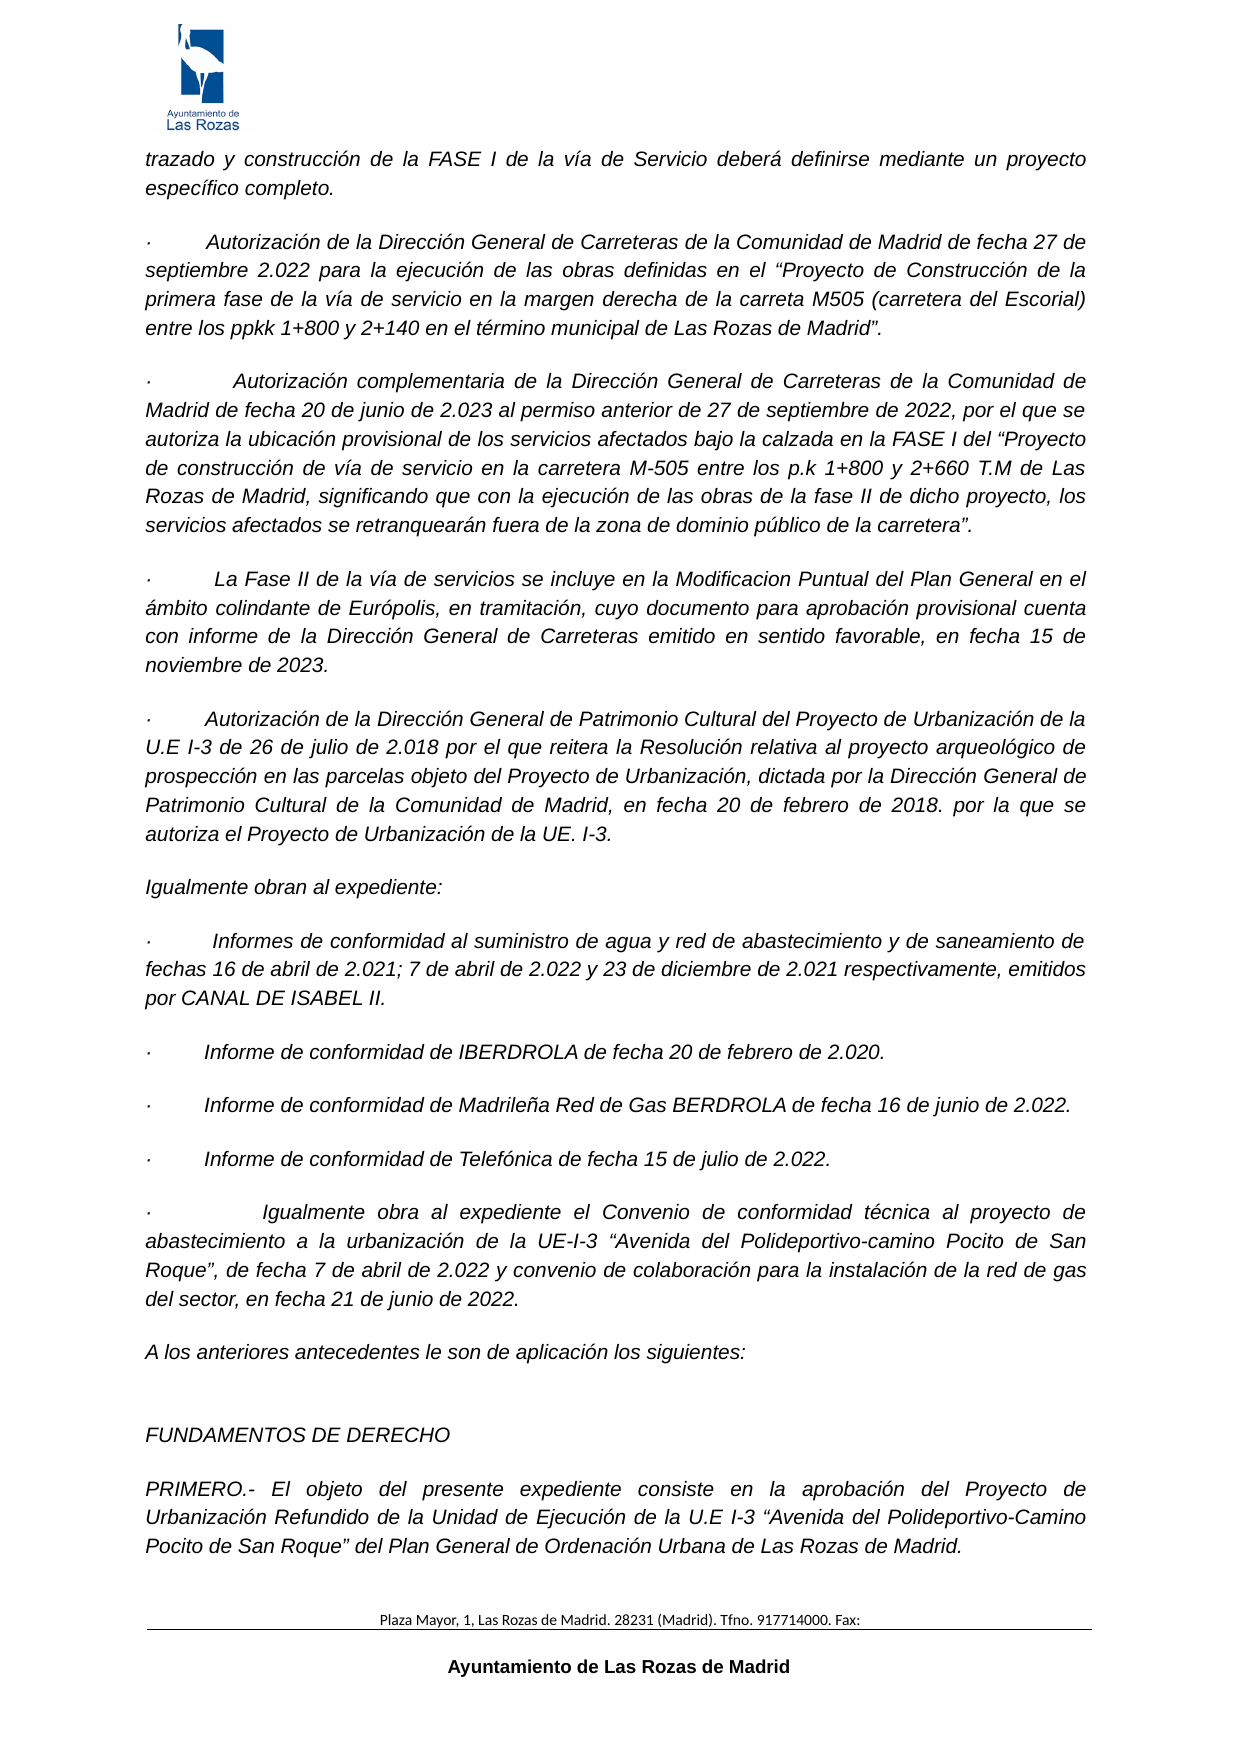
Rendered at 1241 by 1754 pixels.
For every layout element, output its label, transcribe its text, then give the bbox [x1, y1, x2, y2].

text · Informes de conformidad al suministro de agua y red de abastecimiento y de saneamiento de fechas 16 de abril de 2.021; 7 de abril de 2.022 y 23 de diciembre de 2.021 respectivamente, emitidos por CANAL DE ISABEL II. [145, 928, 1090, 1010]
text A los anteriores antecedentes le son de aplicación los siguientes: [145, 1340, 1090, 1364]
text · Informe de conformidad de Madrileña Red de Gas BERDROLA de fecha 16 de junio de 2.022. [145, 1093, 1090, 1117]
text · Informe de conformidad de IBERDROLA de fecha 20 de febrero de 2.020. [145, 1039, 1090, 1063]
text · Autorización de la Dirección General de Carreteras de la Comunidad de Madrid de fecha 27 de septiembre 2.022 para la ejecución de las obras definidas en el “Proyecto de Construcción de la primera fase de la vía de servicio en la margen derecha de la carreta M505 (carretera del Escorial) entre los ppkk 1+800 y 2+140 en el término municipal de Las Rozas de Madrid”. [145, 229, 1090, 340]
text FUNDAMENTOS DE DERECHO [145, 1423, 1090, 1447]
text · Informe de conformidad de Telefónica de fecha 15 de julio de 2.022. [145, 1147, 1090, 1171]
text Igualmente obran al expediente: [145, 875, 1090, 899]
text · Autorización de la Dirección General de Patrimonio Cultural del Proyecto de Urbanización de la U.E I-3 de 26 de julio de 2.018 por el que reitera la Resolución relativa al proyecto arqueológico de prospección en las parcelas objeto del Proyecto de Urbanización, dictada por la Dirección General de Patrimonio Cultural de la Comunidad de Madrid, en fecha 20 de febrero de 2018. por la que se autoriza el Proyecto de Urbanización de la UE. I-3. [145, 706, 1090, 845]
text · Igualmente obra al expediente el Convenio de conformidad técnica al proyecto de abastecimiento a la urbanización de la UE-I-3 “Avenida del Polideportivo-camino Pocito de San Roque”, de fecha 7 de abril de 2.022 y convenio de colaboración para la instalación de la red de gas del sector, en fecha 21 de junio de 2022. [145, 1200, 1090, 1310]
text · La Fase II de la vía de servicios se incluye en la Modificacion Puntual del Plan General en el ámbito colindante de Európolis, en tramitación, cuyo documento para aprobación provisional cuenta con informe de la Dirección General de Carreteras emitido en sentido favorable, en fecha 15 de noviembre de 2023. [145, 567, 1090, 677]
text trazado y construcción de la FASE I de la vía de Servicio deberá definirse mediante un proyecto específico completo. [145, 147, 1090, 200]
text · Autorización complementaria de la Dirección General de Carreteras de la Comunidad de Madrid de fecha 20 de junio de 2.023 al permiso anterior de 27 de septiembre de 2022, por el que se autoriza la ubicación provisional de los servicios afectados bajo la calzada en la FASE I del “Proyecto de construcción de vía de servicio en la carretera M-505 entre los p.k 1+800 y 2+660 T.M de Las Rozas de Madrid, significando que con la ejecución de las obras de la fase II de dicho proyecto, los servicios afectados se retranquearán fuera de la zona de dominio público de la carretera”. [145, 369, 1090, 537]
text PRIMERO.- El objeto del presente expediente consiste en la aprobación del Proyecto de Urbanización Refundido de la Unidad de Ejecución de la U.E I-3 “Avenida del Polideportivo-Camino Pocito de San Roque” del Plan General de Ordenación Urbana de Las Rozas de Madrid. [145, 1476, 1090, 1558]
